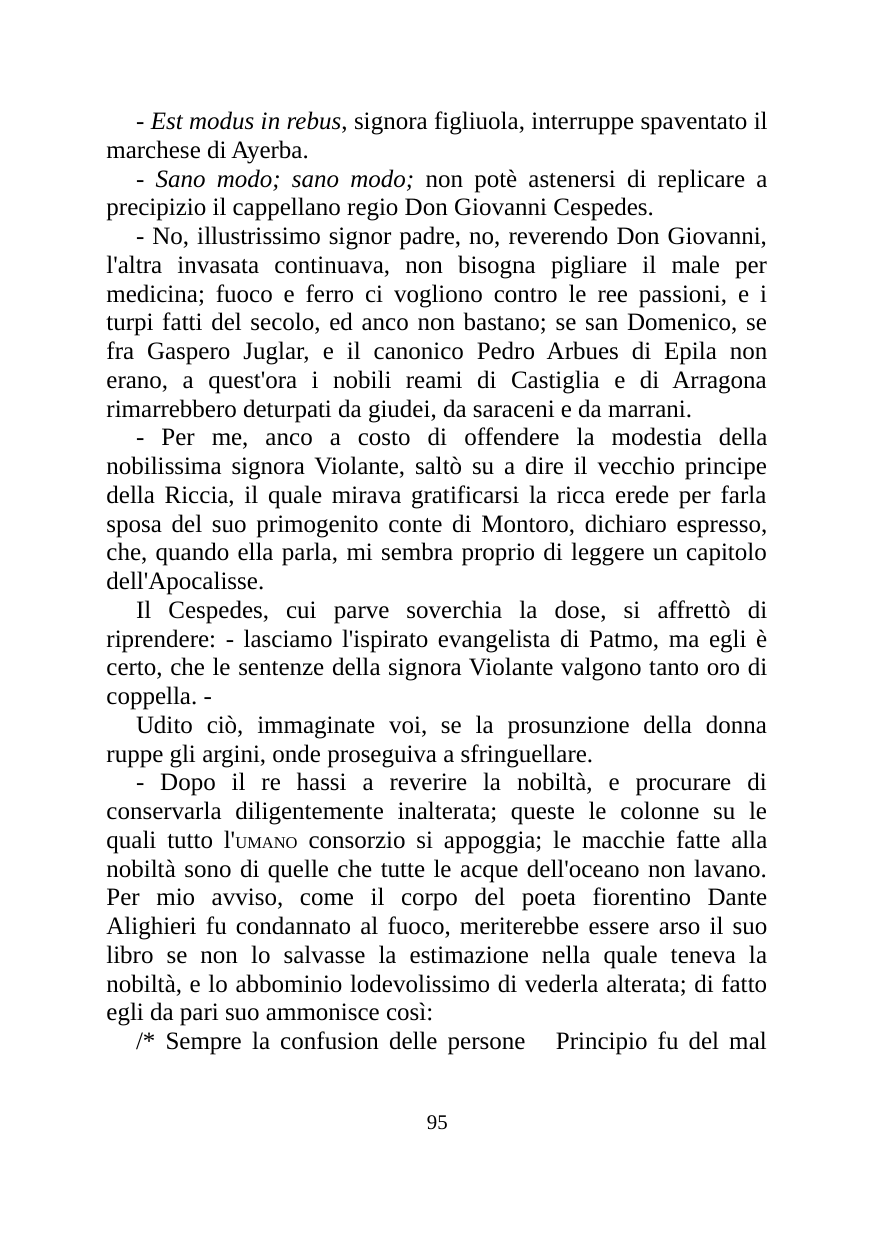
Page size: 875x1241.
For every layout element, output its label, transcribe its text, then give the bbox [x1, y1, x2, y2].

text - Dopo il re hassi a reverire la nobiltà, e procurare di conservarla diligentemente inalterata; queste le colonne su le quali tutto l'umano consorzio si appoggia; le macchie fatte alla nobiltà sono di quelle che tutte le acque dell'oceano non lavano. Per mio avviso, come il corpo del poeta fiorentino Dante Alighieri fu condannato al fuoco, meriterebbe essere arso il suo libro se non lo salvasse la estimazione nella quale teneva la nobiltà, e lo abbominio lodevolissimo di vederla alterata; di fatto egli da pari suo ammonisce così: [106, 767, 768, 1026]
text - Sano modo; sano modo; non potè astenersi di replicare a precipizio il cappellano regio Don Giovanni Cespedes. [106, 164, 768, 221]
text - No, illustrissimo signor padre, no, reverendo Don Giovanni, l'altra invasata continuava, non bisogna pigliare il male per medicina; fuoco e ferro ci vogliono contro le ree passioni, e i turpi fatti del secolo, ed anco non bastano; se san Domenico, se fra Gaspero Juglar, e il canonico Pedro Arbues di Epila non erano, a quest'ora i nobili reami di Castiglia e di Arragona rimarrebbero deturpati da giudei, da saraceni e da marrani. [106, 221, 768, 422]
text - Per me, anco a costo di offendere la modestia della nobilissima signora Violante, saltò su a dire il vecchio principe della Riccia, il quale mirava gratificarsi la ricca erede per farla sposa del suo primogenito conte di Montoro, dichiaro espresso, che, quando ella parla, mi sembra proprio di leggere un capitolo dell'Apocalisse. [106, 422, 768, 595]
text /* Sempre la confusion delle persone Principio fu del mal [106, 1026, 768, 1055]
text - Est modus in rebus, signora figliuola, interruppe spaventato il marchese di Ayerba. [106, 106, 768, 164]
text Udito ciò, immaginate voi, se la prosunzione della donna ruppe gli argini, onde proseguiva a sfringuellare. [106, 710, 768, 767]
text Il Cespedes, cui parve soverchia la dose, si affrettò di riprendere: - lasciamo l'ispirato evangelista di Patmo, ma egli è certo, che le sentenze della signora Violante valgono tanto oro di coppella. - [106, 595, 768, 710]
